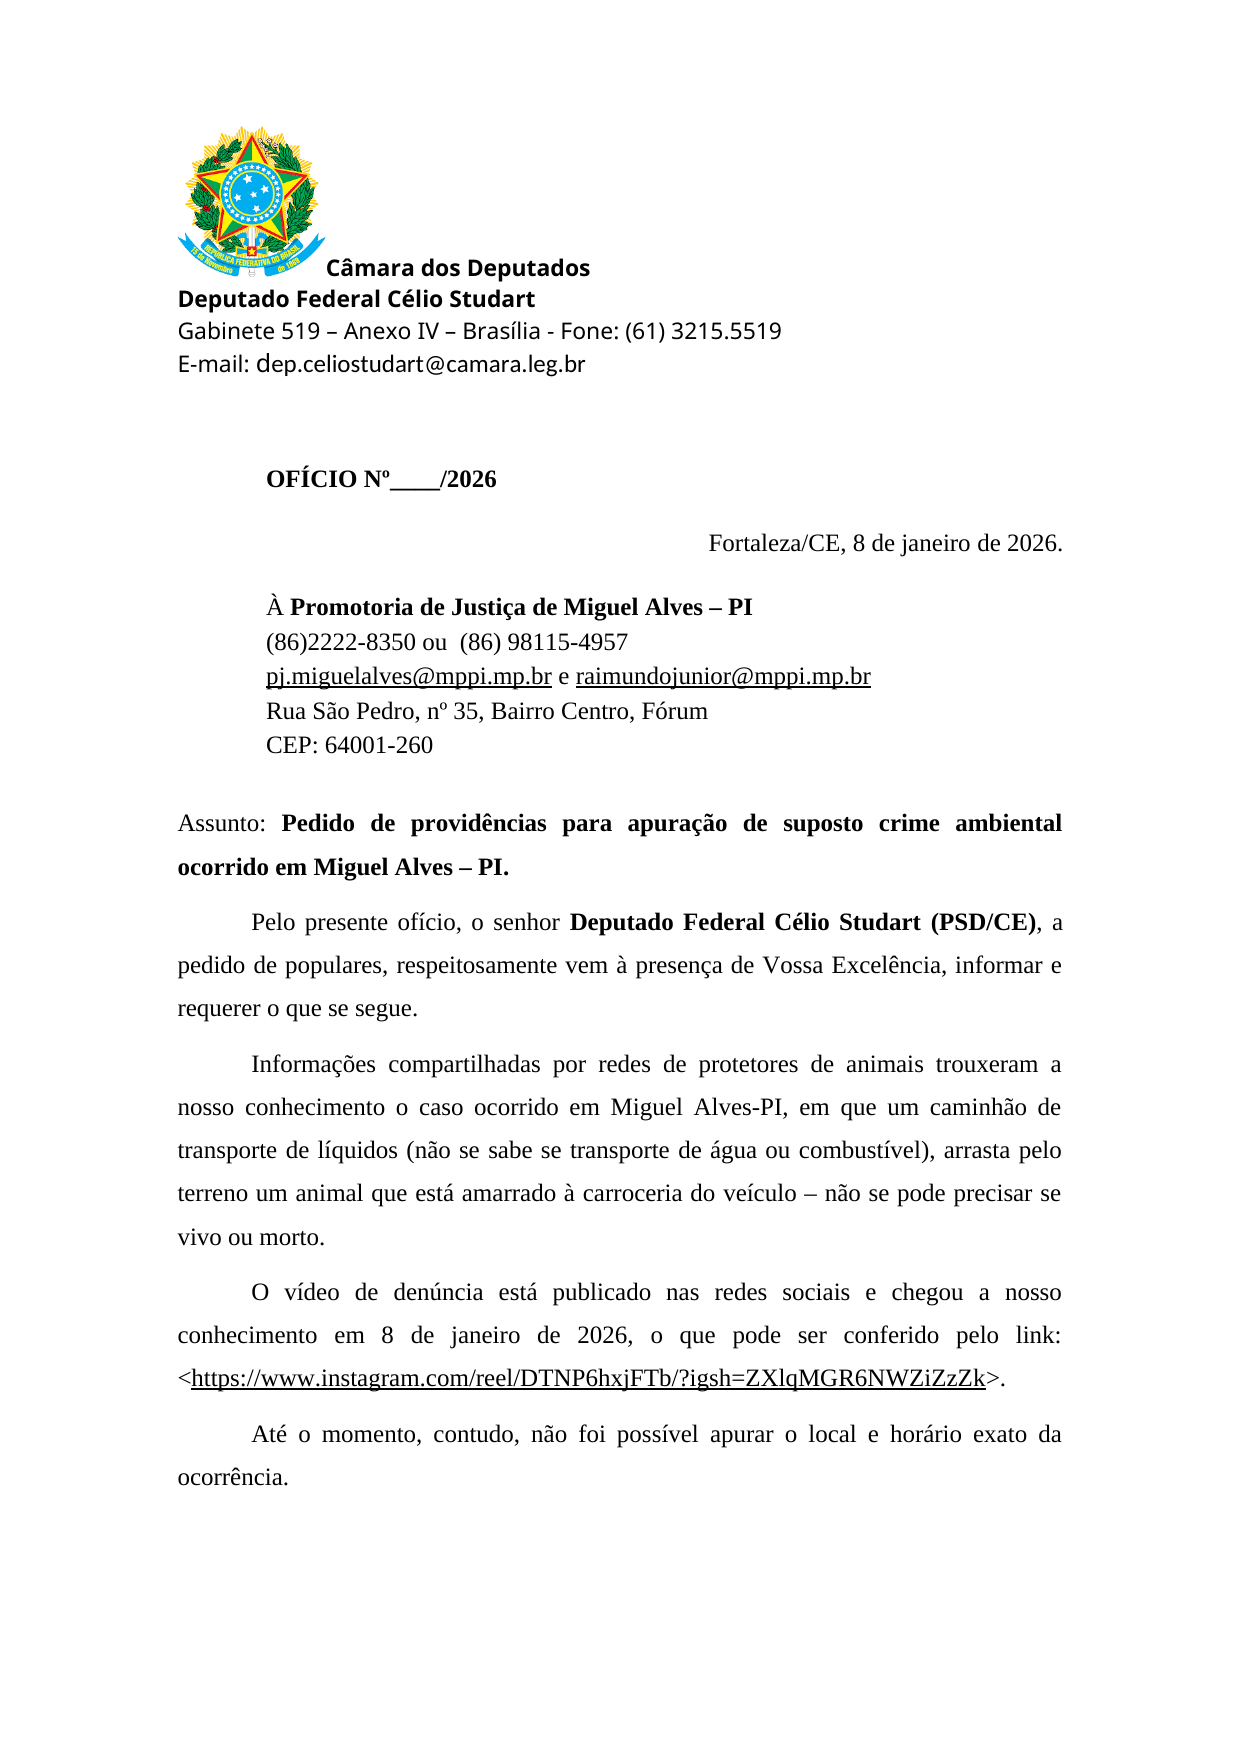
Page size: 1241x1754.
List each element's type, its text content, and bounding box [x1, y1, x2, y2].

text CEP: 64001-260 [177, 731, 1063, 759]
text (86)2222-8350 ou (86) 98115-4957 [177, 627, 1063, 655]
text OFÍCIO Nº____/2026 [177, 464, 1063, 493]
text Assunto: Pedido de providências para apuração de suposto crime ambiental ocorrido em Miguel Alves – PI. [177, 808, 1063, 880]
picture [225, 257, 233, 262]
text À Promotoria de Justiça de Miguel Alves – PI [177, 592, 1063, 621]
picture [287, 260, 296, 266]
picture [177, 126, 326, 277]
text Rua São Pedro, nº 35, Bairro Centro, Fórum [177, 696, 1063, 725]
picture [243, 259, 270, 266]
text Pelo presente ofício, o senhor Deputado Federal Célio Studart (PSD/CE), a pedido de populares, respeitosamente vem à presença de Vossa Excelência, informar e requerer o que se segue. [177, 907, 1063, 1022]
picture [239, 268, 265, 277]
text Até o momento, contudo, não foi possível apurar o local e horário exato da ocorrência. [177, 1419, 1063, 1491]
picture [206, 259, 232, 272]
picture [212, 249, 223, 258]
text Informações compartilhadas por redes de protetores de animais trouxeram a nosso conhecimento o caso ocorrido em Miguel Alves-PI, em que um caminhão de transporte de líquidos (não se sabe se transporte de água ou combustível), arrasta pelo terreno um animal que está amarrado à carroceria do veículo – não se pode precisar se vivo ou morto. [177, 1049, 1063, 1250]
picture [177, 239, 232, 277]
text pj.miguelalves@mppi.mp.br e raimundojunior@mppi.mp.br [177, 661, 1063, 690]
text Fortaleza/CE, 8 de janeiro de 2026. [177, 528, 1063, 557]
picture [281, 251, 292, 258]
text O vídeo de denúncia está publicado nas redes sociais e chegou a nosso conhecimento em 8 de janeiro de 2026, o que pode ser conferido pelo link: <https://www.instagram.com/reel/DTNP6hxjFTb/?igsh=ZXlqMGR6NWZiZzZk>. [177, 1277, 1063, 1392]
